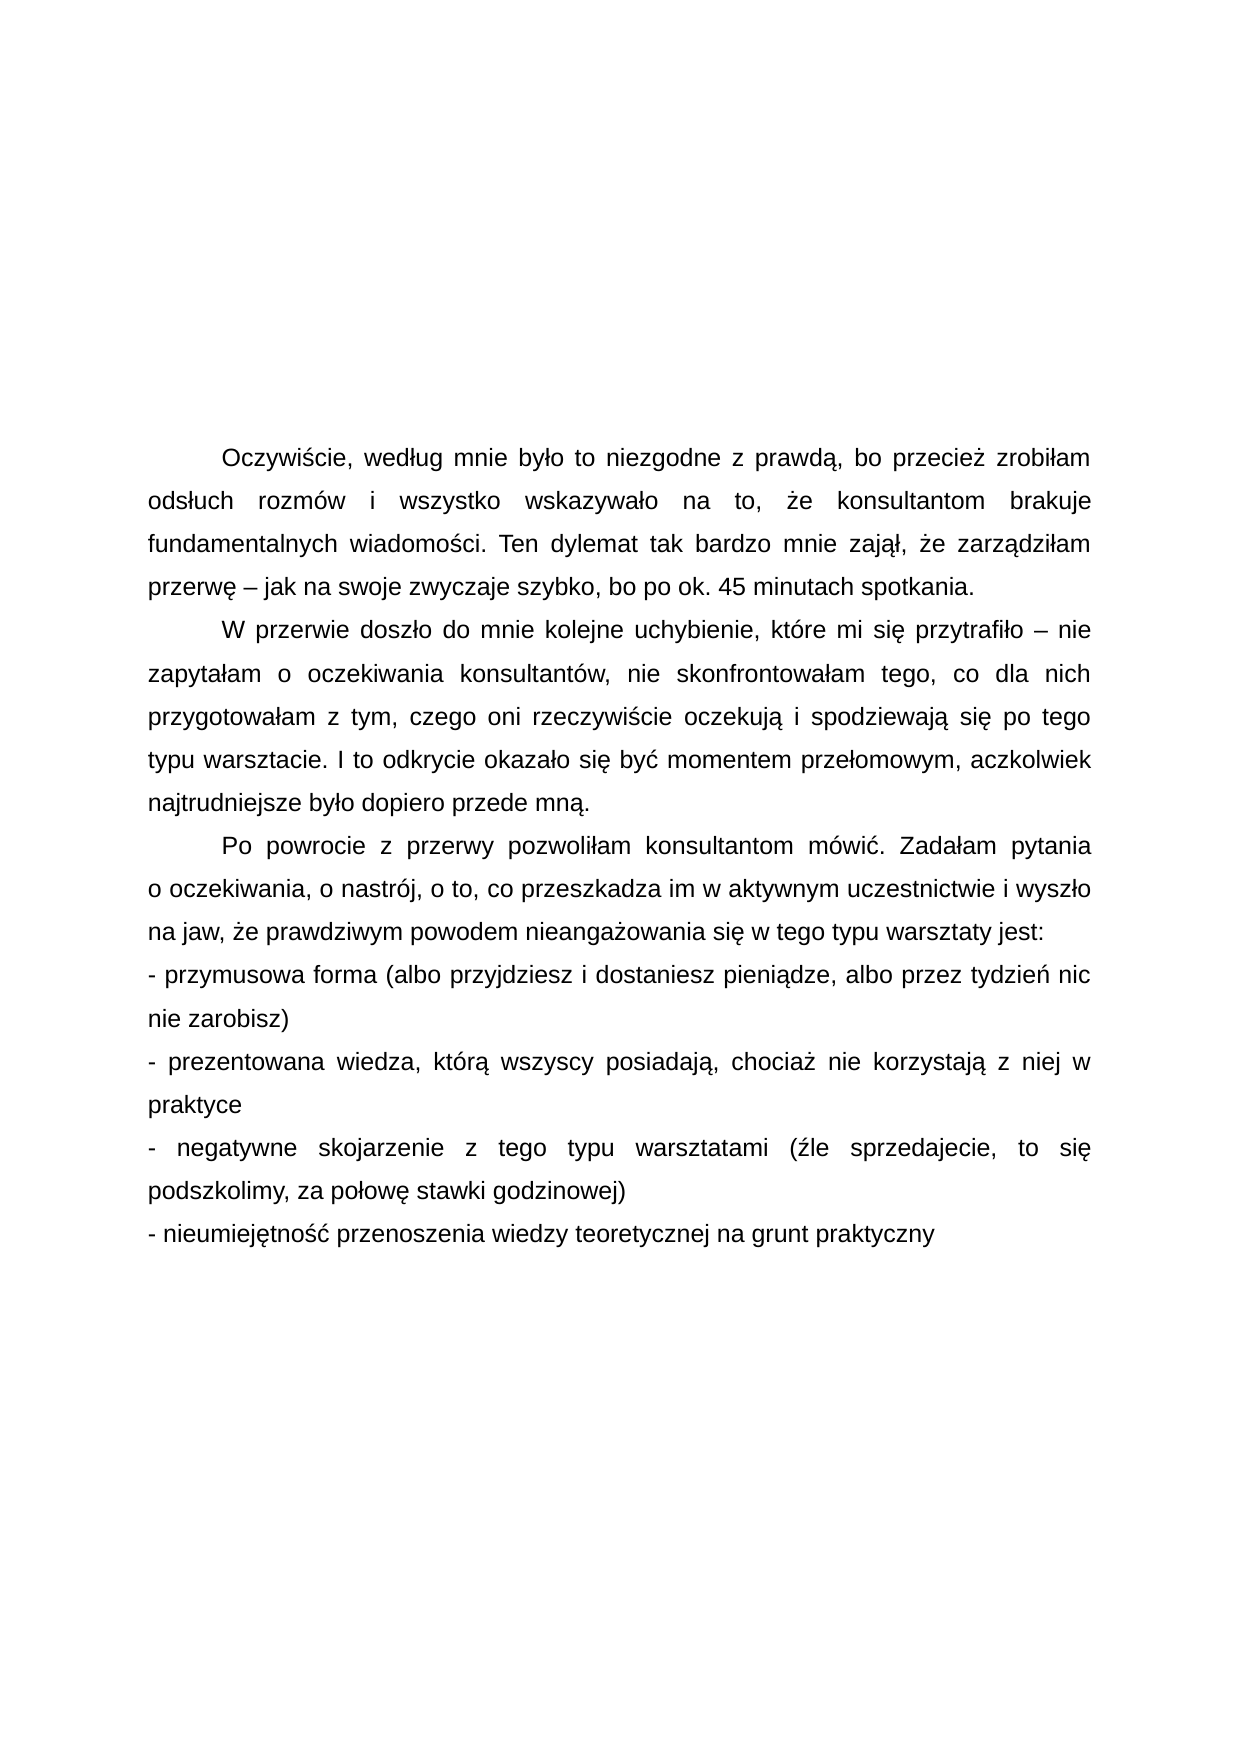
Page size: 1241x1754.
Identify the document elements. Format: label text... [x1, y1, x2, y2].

text - nieumiejętność przenoszenia wiedzy teoretycznej na grunt praktyczny [148, 1219, 1092, 1248]
text Oczywiście, według mnie było to niezgodne z prawdą, bo przecież zrobiłam odsłuch rozmów i wszystko wskazywało na to, że konsultantom brakuje fundamentalnych wiadomości. Ten dylemat tak bardzo mnie zajął, że zarządziłam przerwę – jak na swoje zwyczaje szybko, bo po ok. 45 minutach spotkania. [148, 443, 1092, 601]
text - negatywne skojarzenie z tego typu warsztatami (źle sprzedajecie, to się podszkolimy, za połowę stawki godzinowej) [148, 1133, 1092, 1205]
text Po powrocie z przerwy pozwoliłam konsultantom mówić. Zadałam pytania o oczekiwania, o nastrój, o to, co przeszkadza im w aktywnym uczestnictwie i wyszło na jaw, że prawdziwym powodem nieangażowania się w tego typu warsztaty jest: [148, 831, 1092, 946]
text - prezentowana wiedza, którą wszyscy posiadają, chociaż nie korzystają z niej w praktyce [148, 1047, 1092, 1119]
text - przymusowa forma (albo przyjdziesz i dostaniesz pieniądze, albo przez tydzień nic nie zarobisz) [148, 961, 1092, 1032]
text W przerwie doszło do mnie kolejne uchybienie, które mi się przytrafiło – nie zapytałam o oczekiwania konsultantów, nie skonfrontowałam tego, co dla nich przygotowałam z tym, czego oni rzeczywiście oczekują i spodziewają się po tego typu warsztacie. I to odkrycie okazało się być momentem przełomowym, aczkolwiek najtrudniejsze było dopiero przede mną. [148, 616, 1092, 817]
